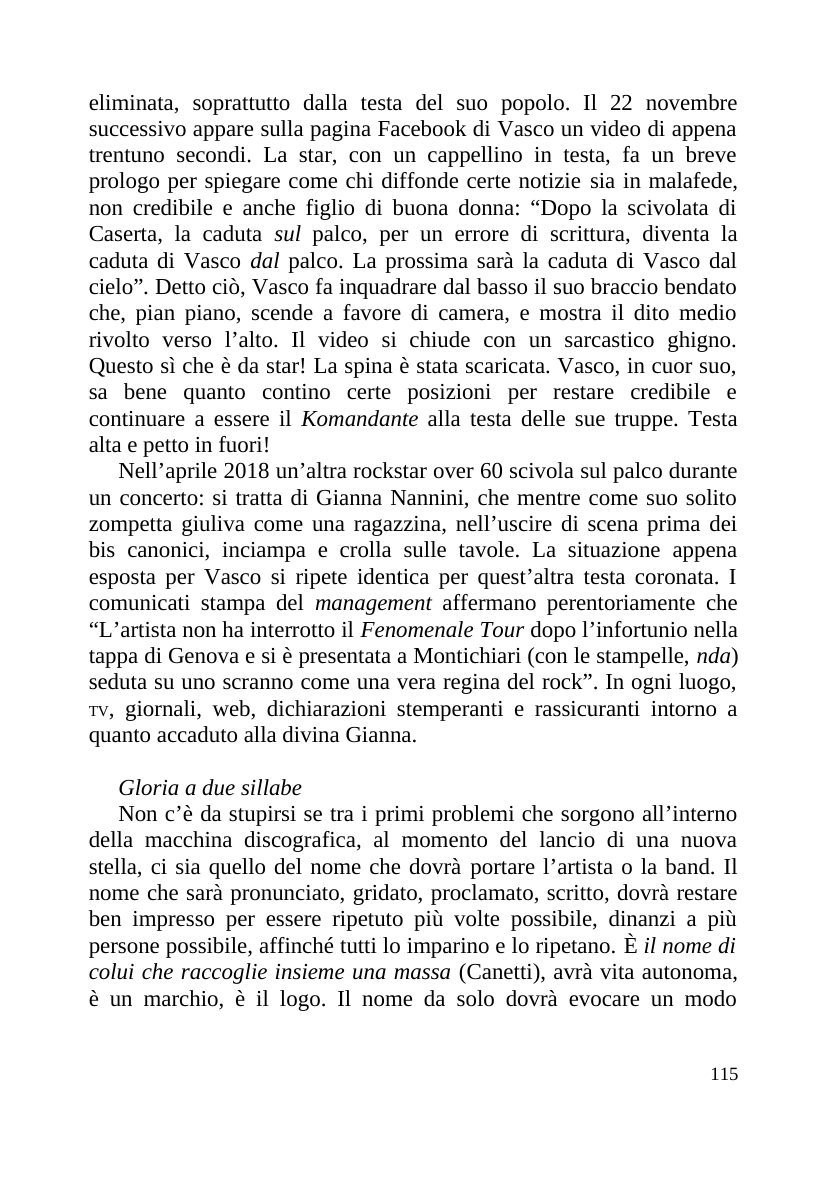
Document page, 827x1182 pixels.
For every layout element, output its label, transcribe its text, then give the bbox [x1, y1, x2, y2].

text Non c’è da stupirsi se tra i primi problemi che sorgono all’interno della macchina discografica, al momento del lancio di una nuova stella, ci sia quello del nome che dovrà portare l’artista o la band. Il nome che sarà pronunciato, gridato, proclamato, scritto, dovrà restare ben impresso per essere ripetuto più volte possibile, dinanzi a più persone possibile, affinché tutti lo imparino e lo ripetano. è il nome di colui che raccoglie insieme una massa (Canetti), avrà vita autonoma, è un marchio, è il logo. Il nome da solo dovrà evocare un modo [88, 800, 738, 1011]
text Nell’aprile 2018 un’altra rockstar over 60 scivola sul palco durante un concerto: si tratta di Gianna Nannini, che mentre come suo solito zompetta giuliva come una ragazzina, nell’uscire di scena prima dei bis canonici, inciampa e crolla sulle tavole. La situazione appena esposta per Vasco si ripete identica per quest’altra testa coronata. I comunicati stampa del management affermano perentoriamente che “L’artista non ha interrotto il Fenomenale Tour dopo l’infortunio nella tappa di Genova e si è presentata a Montichiari (con le stampelle, nda) seduta su uno scranno come una vera regina del rock”. In ogni luogo, tv, giornali, web, dichiarazioni stemperanti e rassicuranti intorno a quanto accaduto alla divina Gianna. [88, 457, 738, 747]
text eliminata, soprattutto dalla testa del suo popolo. Il 22 novembre successivo appare sulla pagina Facebook di Vasco un video di appena trentuno secondi. La star, con un cappellino in testa, fa un breve prologo per spiegare come chi diffonde certe notizie sia in malafede, non credibile e anche figlio di buona donna: “Dopo la scivolata di Caserta, la caduta sul palco, per un errore di scrittura, diventa la caduta di Vasco dal palco. La prossima sarà la caduta di Vasco dal cielo”. Detto ciò, Vasco fa inquadrare dal basso il suo braccio bendato che, pian piano, scende a favore di camera, e mostra il dito medio rivolto verso l’alto. Il video si chiude con un sarcastico ghigno. Questo sì che è da star! La spina è stata scaricata. Vasco, in cuor suo, sa bene quanto contino certe posizioni per restare credibile e continuare a essere il Komandante alla testa delle sue truppe. Testa alta e petto in fuori! [88, 88, 738, 457]
text Gloria a due sillabe [88, 774, 738, 800]
